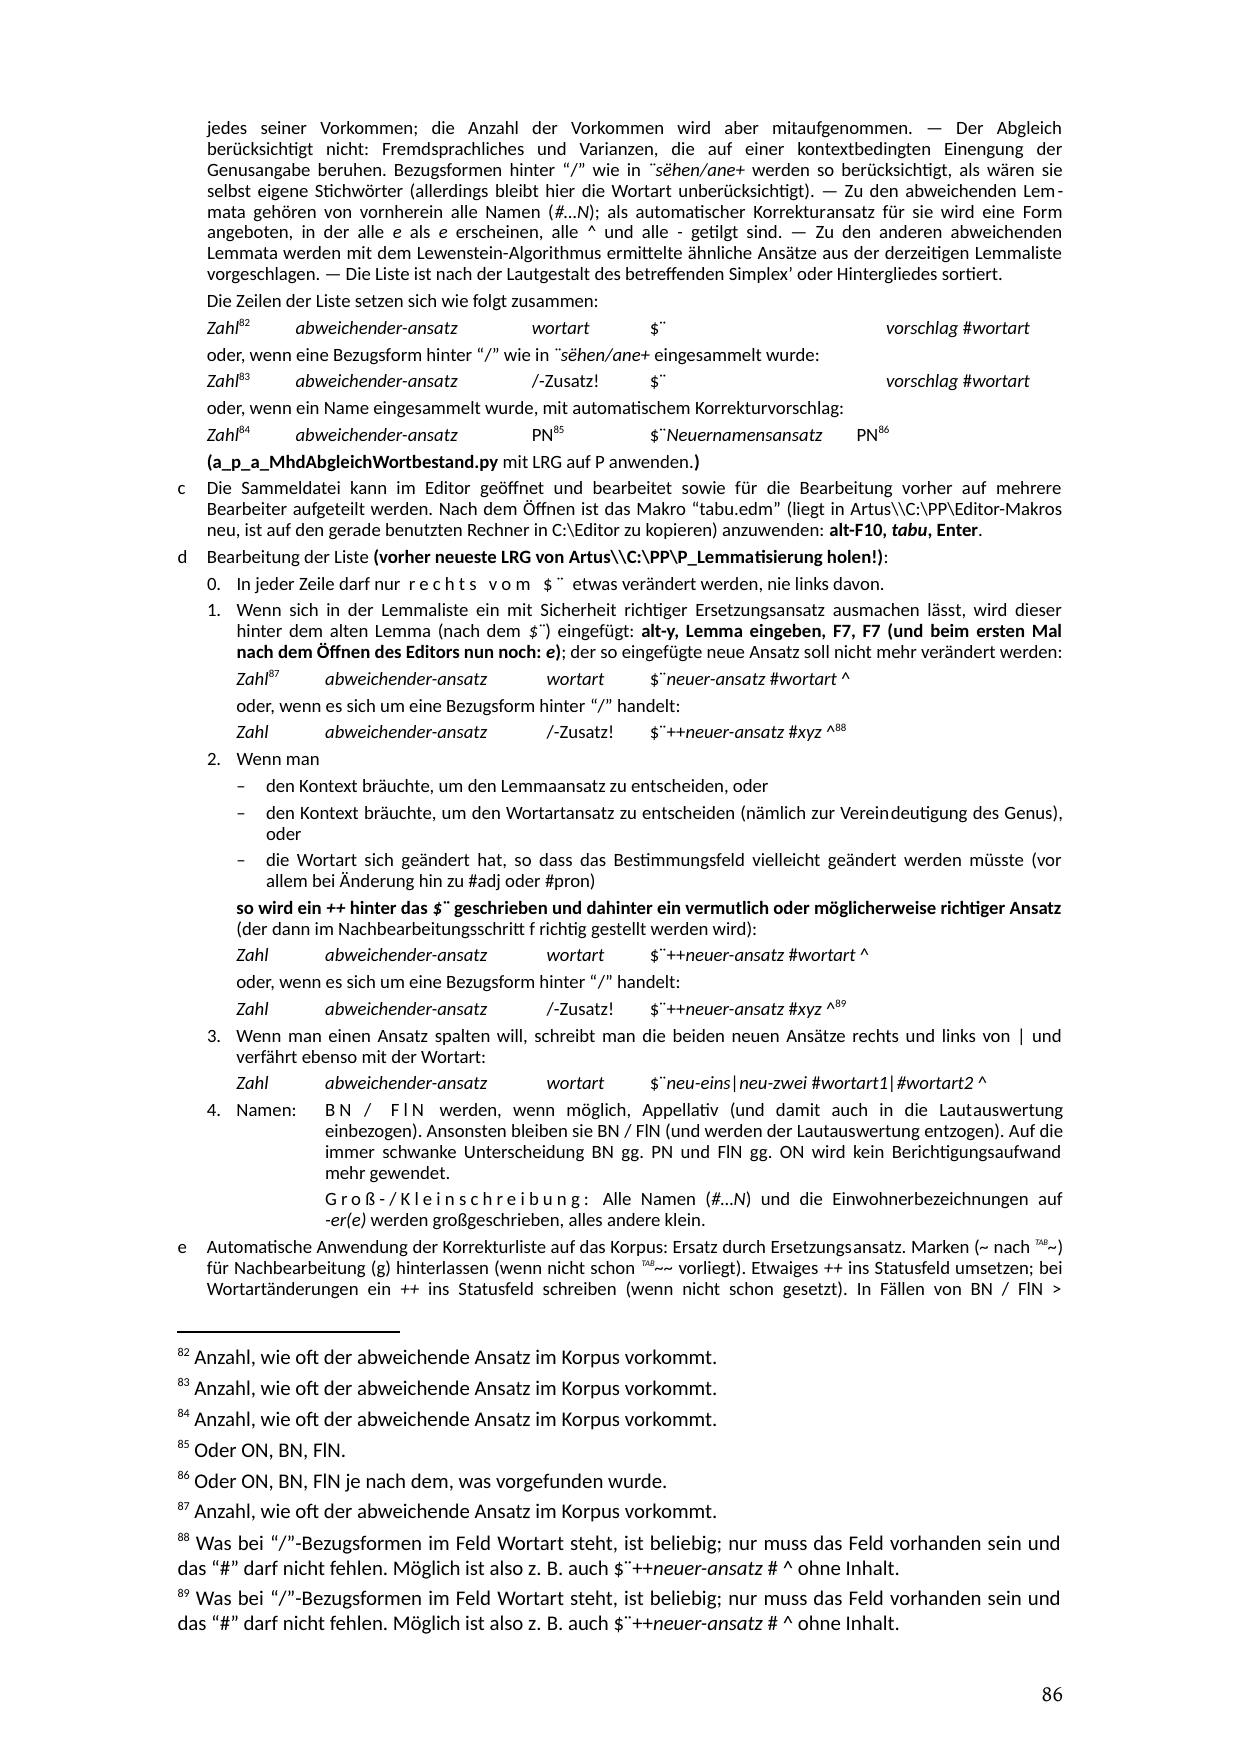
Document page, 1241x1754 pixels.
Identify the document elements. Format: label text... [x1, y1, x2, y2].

text Was bei “/”-Bezugsformen im Feld Wortart steht, ist beliebig; nur muss das Feld vorhanden sein und das “#” darf nicht fehlen. Möglich ist also z. B. auch $¨++neuer-ansatz # ^ ohne Inhalt. [177, 1530, 1063, 1580]
text – den Kontext bräuchte, um den Lemmaansatz zu entscheiden, oder [236, 776, 1063, 796]
text Zahl abweichender-ansatz wortart $¨neuer-ansatz #wortart ^ [236, 668, 1063, 689]
text oder, wenn ein Name eingesammelt wurde, mit automatischem Korrekturvorschlag: [207, 398, 1063, 419]
text 2. Wenn man [207, 749, 1063, 770]
text – den Kontext bräuchte, um den Wortartansatz zu entscheiden (nämlich zur Verein­deutigung des Genus), oder [236, 802, 1063, 844]
text oder, wenn es sich um eine Bezugsform hinter “/” handelt: [236, 695, 1063, 716]
text (a_p_a_MhdAbgleichWortbestand.py mit LRG auf P anwenden.) [207, 451, 1063, 472]
text c Die Sammeldatei kann im Editor geöffnet und bearbeitet sowie für die Bearbeitung vorher auf mehrere Bearbeiter aufgeteilt werden. Nach dem Öffnen ist das Makro “tabu.edm” (liegt in Artus\\C:\PP\Editor-Makros neu, ist auf den gerade benutzten Rechner in C:\Editor zu kopieren) anzuwenden: alt-F10, tabu, Enter. [177, 478, 1063, 541]
text 0. In jeder Zeile darf nur rechts vom $¨ etwas verändert werden, nie links davon. [207, 573, 1063, 594]
text Zahl abweichender-ansatz /-Zusatz! $¨++neuer-ansatz #xyz ^ [236, 722, 1063, 743]
text jedes seiner Vorkommen; die Anzahl der Vorkommen wird aber mitaufgenommen. — Der Abgleich berücksichtigt nicht: Fremd­sprach­liches und Varianzen, die auf einer kontextbedingten Einengung der Genusangabe beruhen. Bezugsformen hinter “/” wie in ¨sëhen/ane+ werden so berücksichtigt, als wären sie selbst eigene Stichwörter (allerdings bleibt hier die Wortart unberücksichtigt). — Zu den abweichenden Lem­mata gehören von vornherein alle Namen (#…N); als automatischer Korrektur­an­satz für sie wird eine Form angeboten, in der alle e als e erscheinen, alle ^ und alle - getilgt sind. — Zu den anderen abweichenden Lemmata werden mit dem Lewenstein-Algorithmus ermittelte ähnliche Ansätze aus der derzeitigen Lemmaliste vorgeschlagen. — Die Liste ist nach der Lautgestalt des betreffenden Simplex’ oder Hintergliedes sortiert. [177, 118, 1063, 285]
text Oder ON, BN, FlN. [177, 1437, 1063, 1462]
text Die Zeilen der Liste setzen sich wie folgt zusammen: [207, 291, 1063, 312]
text Oder ON, BN, FlN je nach dem, was vorgefunden wurde. [177, 1468, 1063, 1493]
text Anzahl, wie oft der abweichende Ansatz im Korpus vorkommt. [177, 1499, 1063, 1524]
text so wird ein ++ hinter das $¨ geschrieben und dahinter ein vermutlich oder möglicherweise richtiger Ansatz (der dann im Nachbearbeitungsschritt f richtig gestellt werden wird): [236, 898, 1063, 939]
text Anzahl, wie oft der abweichende Ansatz im Korpus vorkommt. [177, 1375, 1063, 1400]
text Groß-/Klein­schreibung: Alle Namen (#…N) und die Einwohnerbezeichnungen auf ‑er(e) werden großgeschrieben, alles andere klein. [325, 1189, 1063, 1231]
text Zahl abweichender-ansatz /-Zusatz! $¨ vorschlag #wortart [207, 371, 1063, 392]
text – die Wortart sich geändert hat, so dass das Bestimmungsfeld vielleicht geändert werden müsste (vor allem bei Änderung hin zu #adj oder #pron) [236, 850, 1063, 892]
text oder, wenn es sich um eine Bezugsform hinter “/” handelt: [236, 972, 1063, 993]
text 3. Wenn man einen Ansatz spalten will, schreibt man die beiden neuen Ansätze rechts und links von | und verfährt ebenso mit der Wortart: [207, 1026, 1063, 1067]
text Was bei “/”-Bezugsformen im Feld Wortart steht, ist beliebig; nur muss das Feld vorhanden sein und das “#” darf nicht fehlen. Möglich ist also z. B. auch $¨++neuer-ansatz # ^ ohne Inhalt. [177, 1586, 1063, 1636]
text Zahl abweichender-ansatz wortart $¨++neuer-ansatz #wortart ^ [236, 945, 1063, 966]
text Zahl abweichender-ansatz wortart $¨neu-eins|neu-zwei #wortart1|#wortart2 ^ [236, 1073, 1078, 1094]
text Anzahl, wie oft der abweichende Ansatz im Korpus vorkommt. [177, 1344, 1063, 1369]
text Anzahl, wie oft der abweichende Ansatz im Korpus vorkommt. [177, 1406, 1063, 1431]
text d Bearbeitung der Liste (vorher neueste LRG von Artus\\C:\PP\P_Lemma­tisierung holen!): [177, 547, 1063, 567]
text 1. Wenn sich in der Lemmaliste ein mit Sicherheit richtiger Ersetzungsansatz ausmachen lässt, wird dieser hinter dem alten Lemma (nach dem $¨) eingefügt: alt-y, Lemma eingeben, F7, F7 (und beim ersten Mal nach dem Öffnen des Editors nun noch: e); der so eingefügte neue Ansatz soll nicht mehr verändert werden: [207, 600, 1063, 663]
text oder, wenn eine Bezugsform hinter “/” wie in ¨sëhen/ane+ eingesammelt wurde: [207, 344, 1063, 365]
text e Automatische Anwendung der Korrekturliste auf das Korpus: Ersatz durch Ersetzungs­ansatz. Marken (~ nach tab~) für Nachbearbeitung (g) hinterlassen (wenn nicht schon tab~~ vorliegt). Etwaiges ++ ins Statusfeld umsetzen; bei Wortartänderungen ein ++ ins Statusfeld schreiben (wenn nicht schon gesetzt). In Fällen von BN / FlN > [177, 1237, 1063, 1299]
text 4. Namen: BN / FlN werden, wenn möglich, Appellativ (und damit auch in die Laut­aus­wer­tung einbezogen). Ansonsten bleiben sie BN / FlN (und werden der Lautaus­wer­tung entzogen). Auf die immer schwanke Unterscheidung BN gg. PN und FlN gg. ON wird kein Berichtigungsaufwand mehr gewendet. [207, 1100, 1063, 1183]
text Zahl abweichender-ansatz wortart $¨ vorschlag #wortart [207, 317, 1063, 338]
text Zahl abweichender-ansatz /-Zusatz! $¨++neuer-ansatz #xyz ^ [236, 999, 1063, 1019]
text Zahl abweichender-ansatz PN $¨Neuernamensansatz PN [207, 424, 1063, 445]
